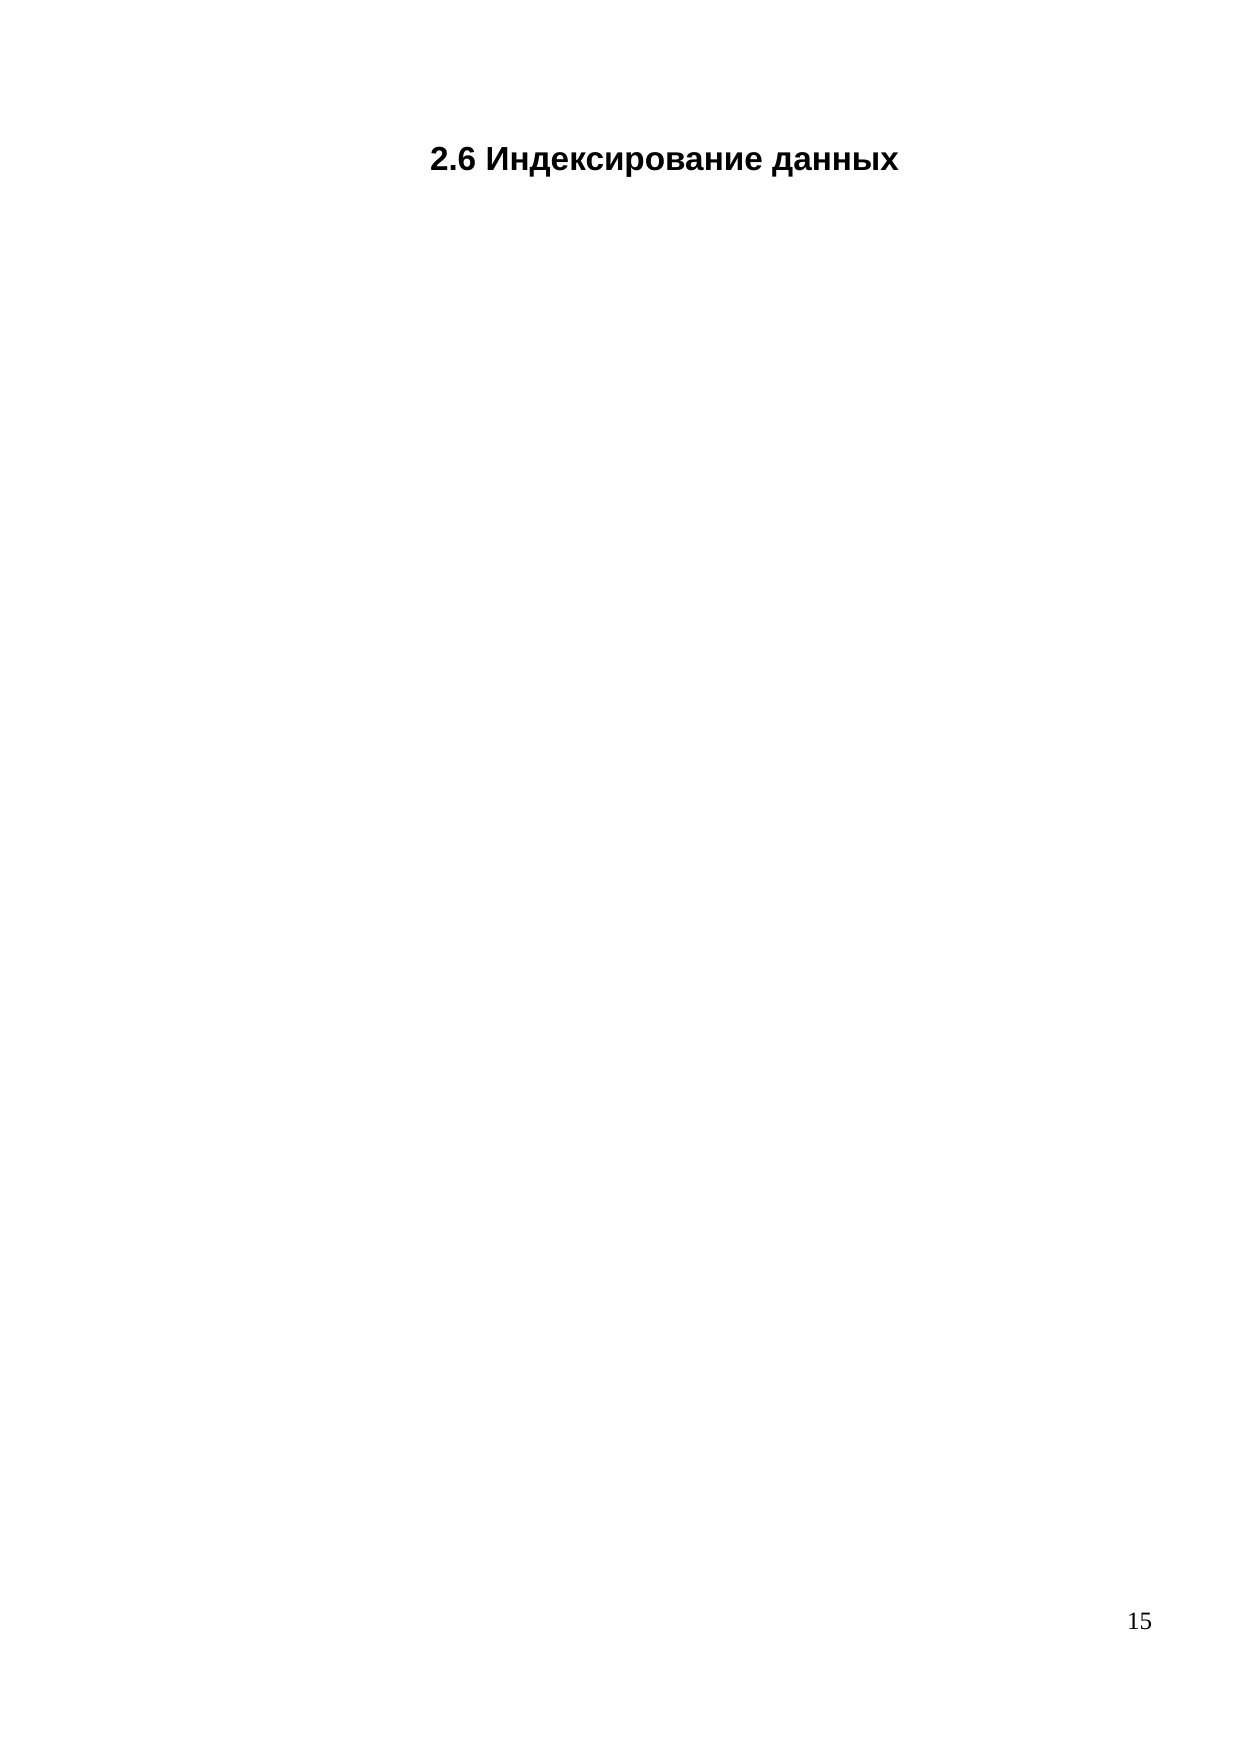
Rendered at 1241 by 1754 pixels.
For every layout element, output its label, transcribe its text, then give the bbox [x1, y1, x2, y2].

subtitle 2.6 Индексирование данных [177, 139, 1152, 177]
